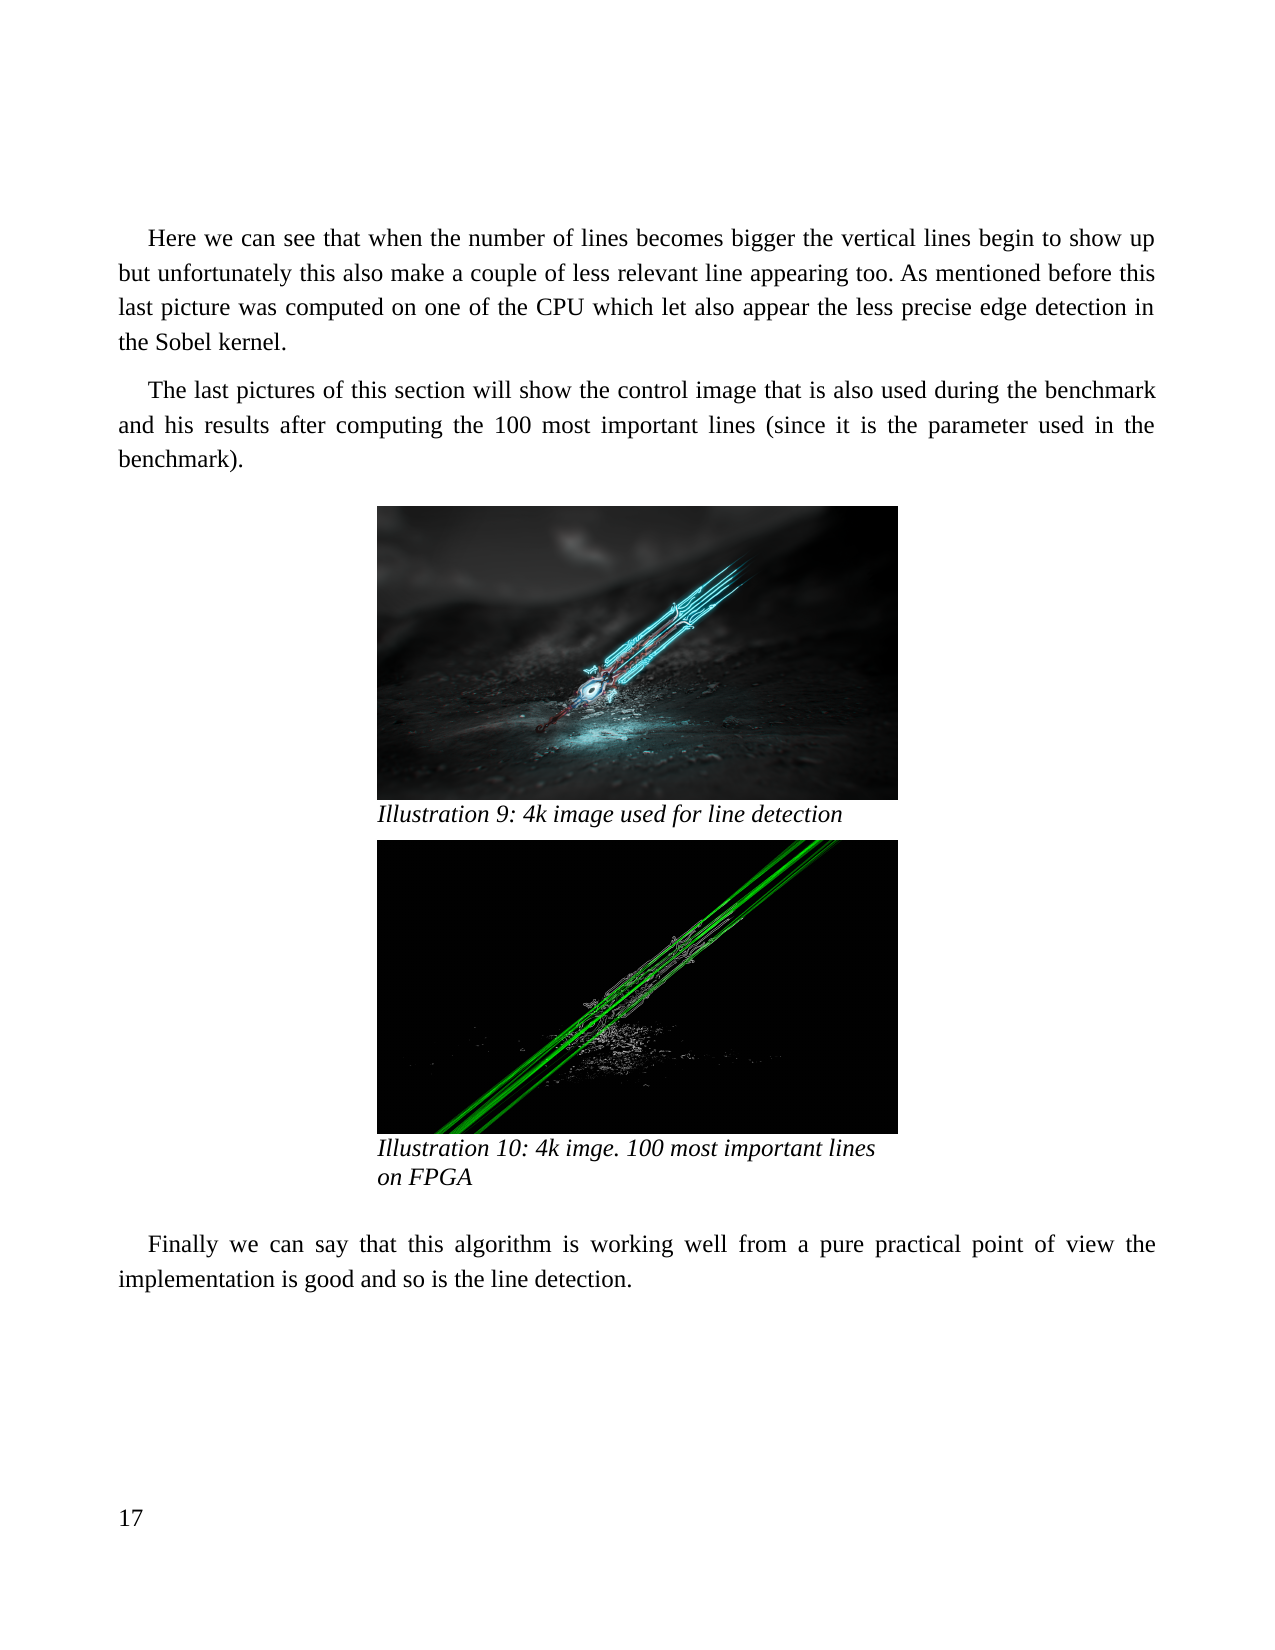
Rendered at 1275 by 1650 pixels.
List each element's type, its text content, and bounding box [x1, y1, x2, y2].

text Illustration 10: 4k imge. 100 most important lines on FPGA [377, 1134, 898, 1191]
text Finally we can say that this algorithm is working well from a pure practical point of view the implementation is good and so is the line detection. [118, 1229, 1157, 1293]
picture [377, 840, 898, 1134]
text Illustration 9: 4k image used for line detection [377, 800, 898, 828]
text Here we can see that when the number of lines becomes bigger the vertical lines begin to show up but unfortunately this also make a couple of less relevant line appearing too. As mentioned before this last picture was computed on one of the CPU which let also appear the less precise edge detection in the Sobel kernel. [118, 223, 1157, 355]
text The last pictures of this section will show the control image that is also used during the benchmark and his results after computing the 100 most important lines (since it is the parameter used in the benchmark). [118, 376, 1157, 473]
picture [377, 506, 898, 800]
